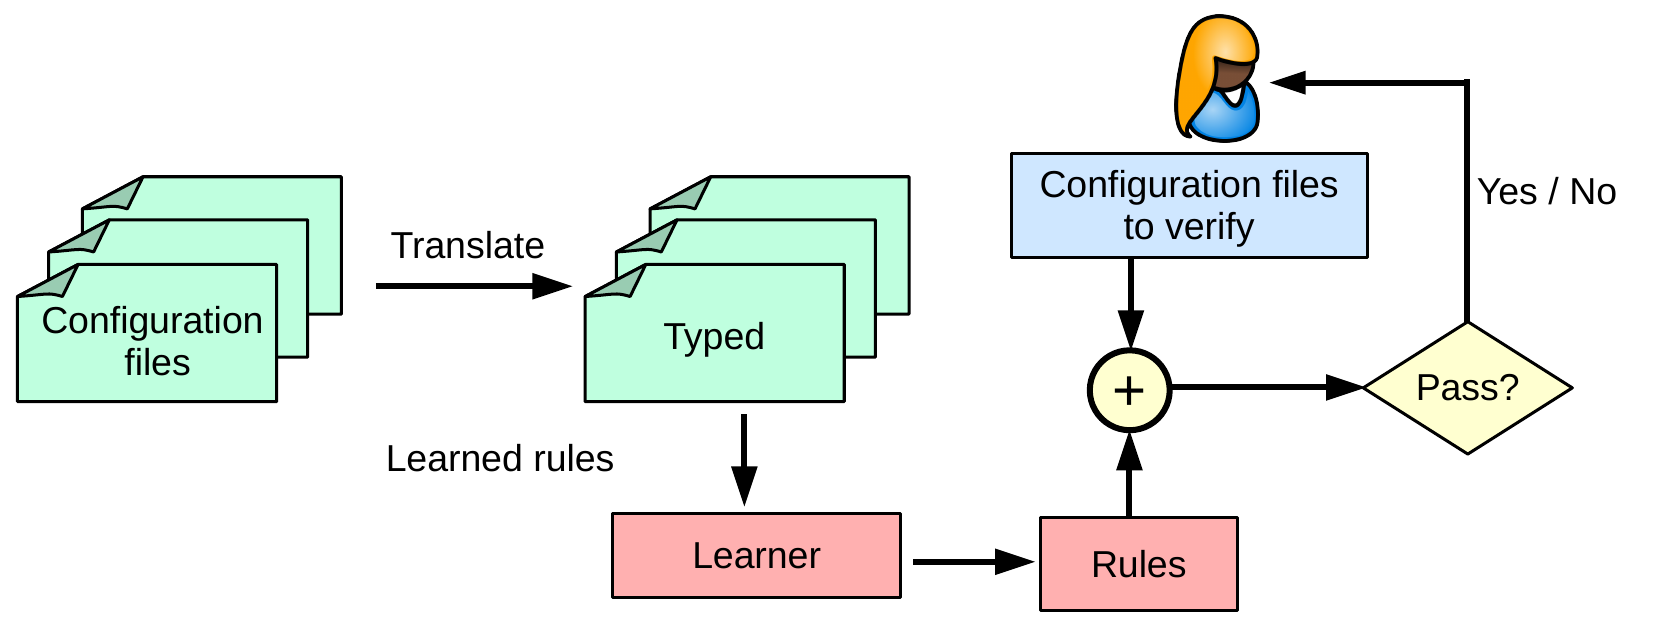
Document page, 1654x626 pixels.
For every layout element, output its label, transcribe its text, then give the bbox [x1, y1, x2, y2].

picture [1174, 14, 1260, 143]
text_box [26, 176, 342, 315]
text_box [585, 176, 910, 358]
text_box + [1089, 350, 1170, 431]
text_box Rules [1040, 517, 1238, 611]
text_box Typed [564, 308, 865, 365]
text_box [17, 392, 277, 402]
text_box [585, 365, 845, 402]
text_box Learner [612, 513, 901, 598]
text_box Configuration files [7, 292, 308, 392]
text_box Configuration files to verify [1011, 153, 1368, 258]
text_box Learned rules [371, 430, 722, 488]
text_box Translate [375, 217, 727, 275]
text_box Yes / No [1470, 163, 1640, 221]
text_box Pass? [1363, 321, 1573, 455]
